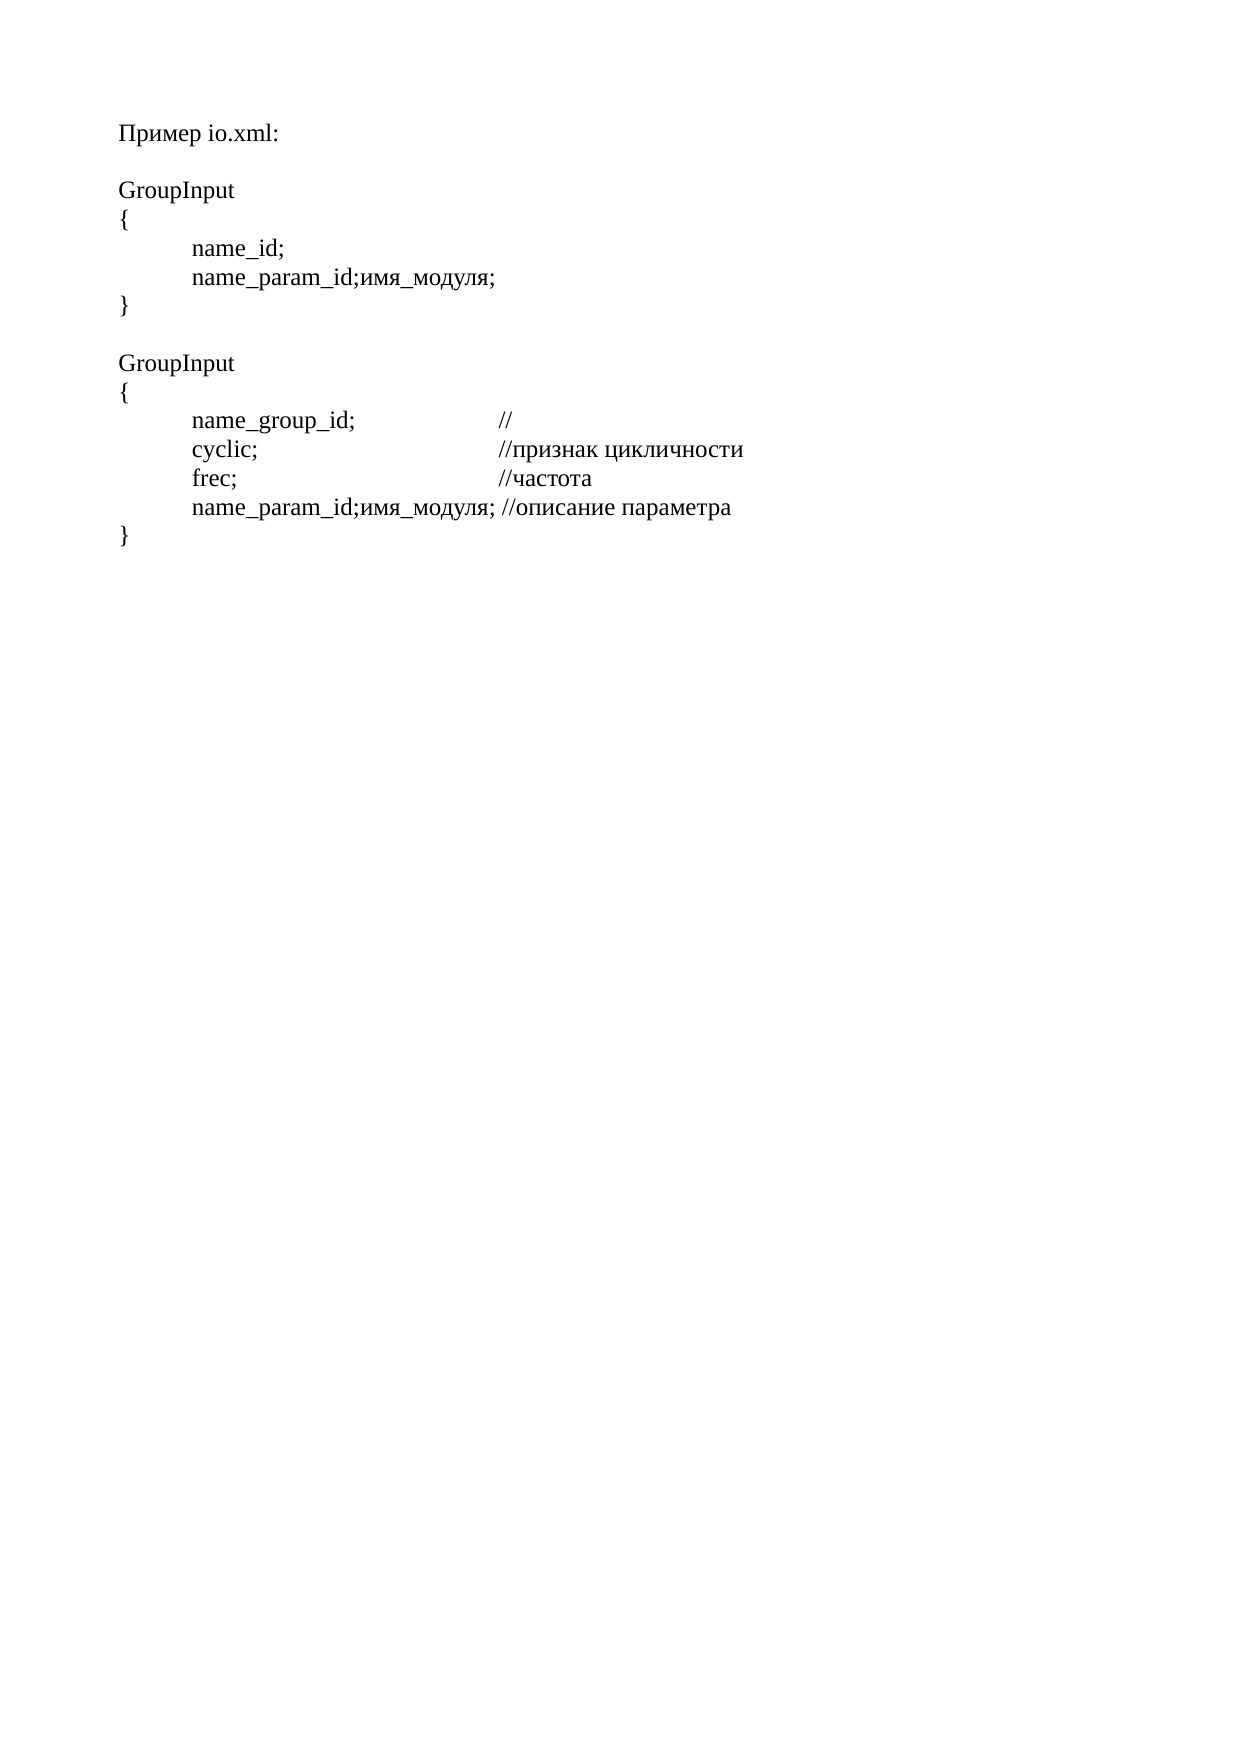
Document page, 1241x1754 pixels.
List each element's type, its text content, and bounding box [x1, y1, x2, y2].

text } [118, 521, 1122, 549]
text name_param_id;имя_модуля; [118, 262, 1122, 291]
text } [118, 291, 1122, 319]
text name_group_id; // [118, 406, 1122, 434]
text frec; //частота [118, 463, 1122, 492]
text { [118, 204, 1122, 233]
text cyclic; //признак цикличности [118, 434, 1122, 463]
text GroupInput [118, 176, 1122, 204]
text GroupInput [118, 348, 1122, 377]
text Пример io.xml: [118, 118, 1122, 147]
text name_param_id;имя_модуля; //описание параметра [118, 492, 1122, 521]
text name_id; [118, 233, 1122, 262]
text { [118, 377, 1122, 406]
